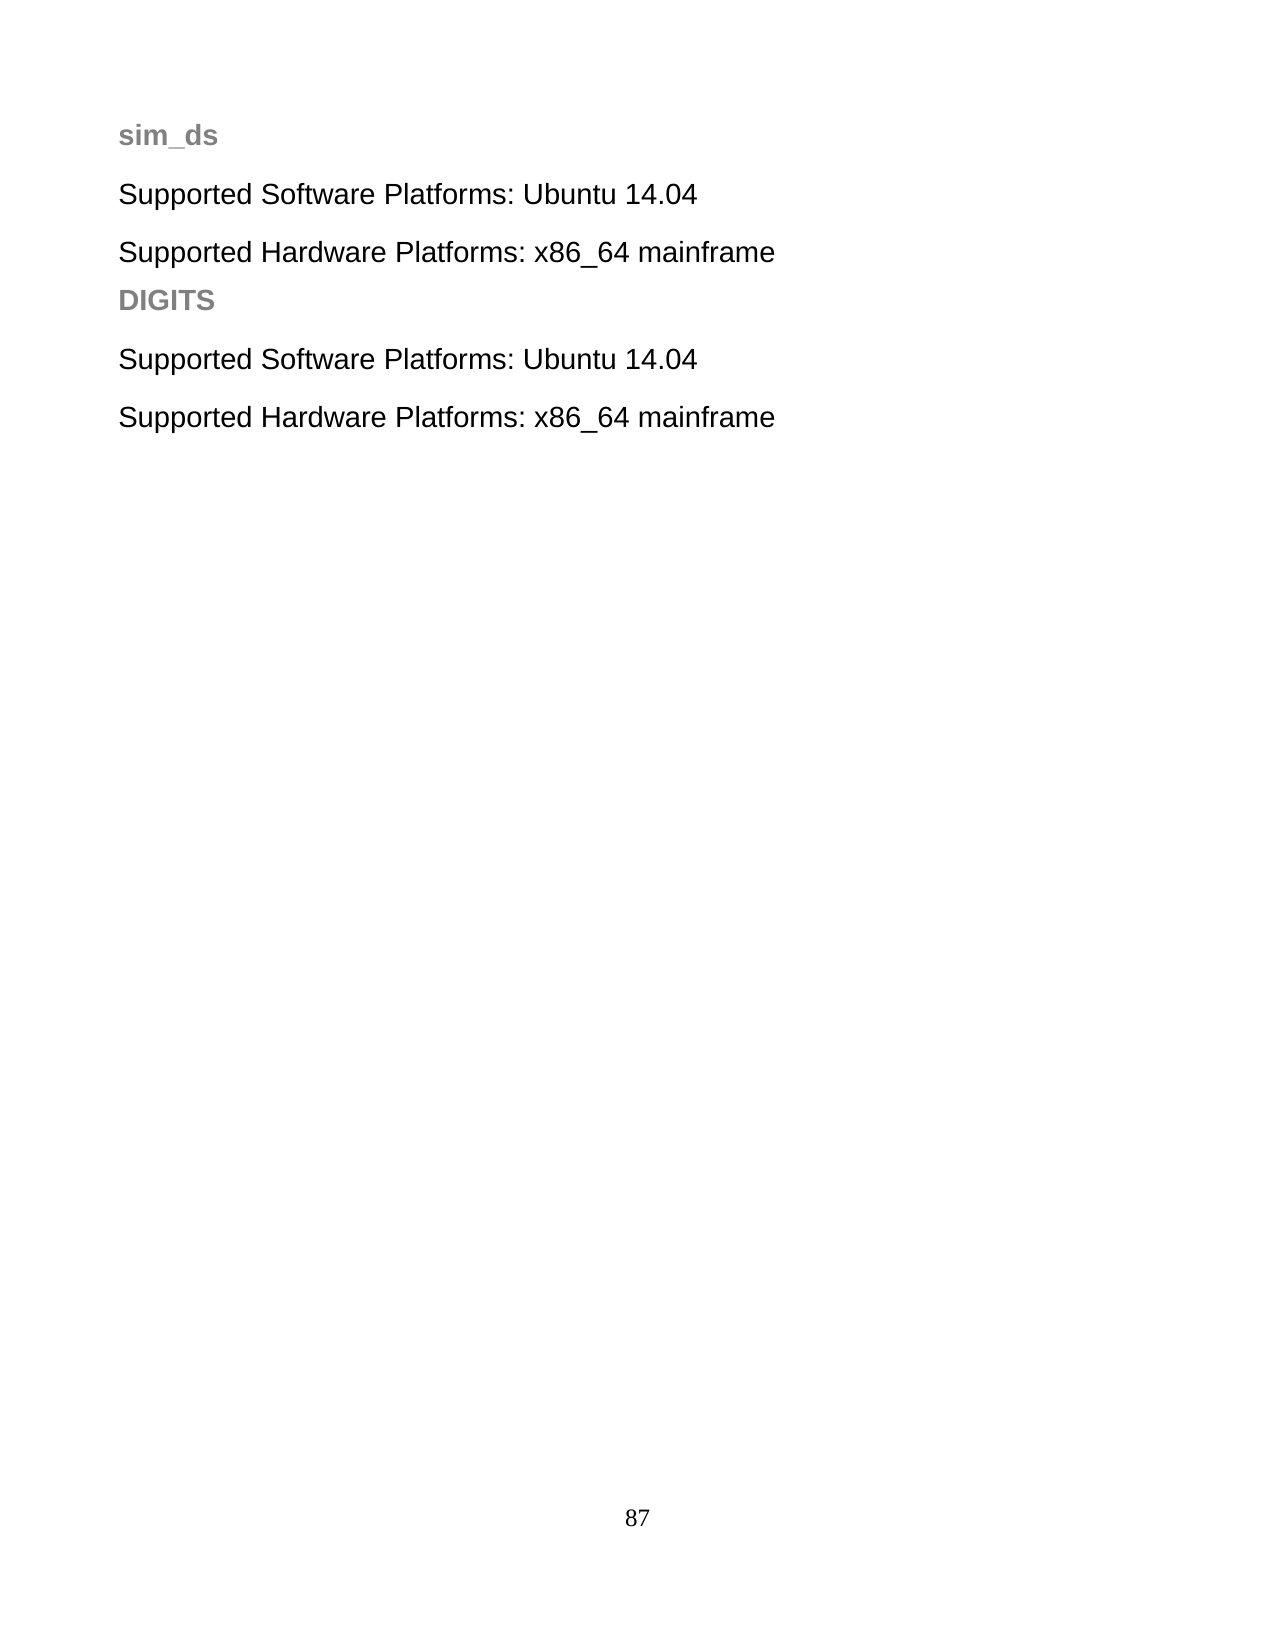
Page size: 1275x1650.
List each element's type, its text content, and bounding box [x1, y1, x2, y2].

subtitle sim_ds [118, 118, 1157, 152]
subtitle Supported Hardware Platforms: x86_64 mainframe [118, 400, 1157, 434]
subtitle Supported Software Platforms: Ubuntu 14.04 [118, 342, 1157, 375]
subtitle DIGITS [118, 283, 1157, 317]
subtitle Supported Hardware Platforms: x86_64 mainframe [118, 235, 1157, 269]
subtitle Supported Software Platforms: Ubuntu 14.04 [118, 177, 1157, 210]
